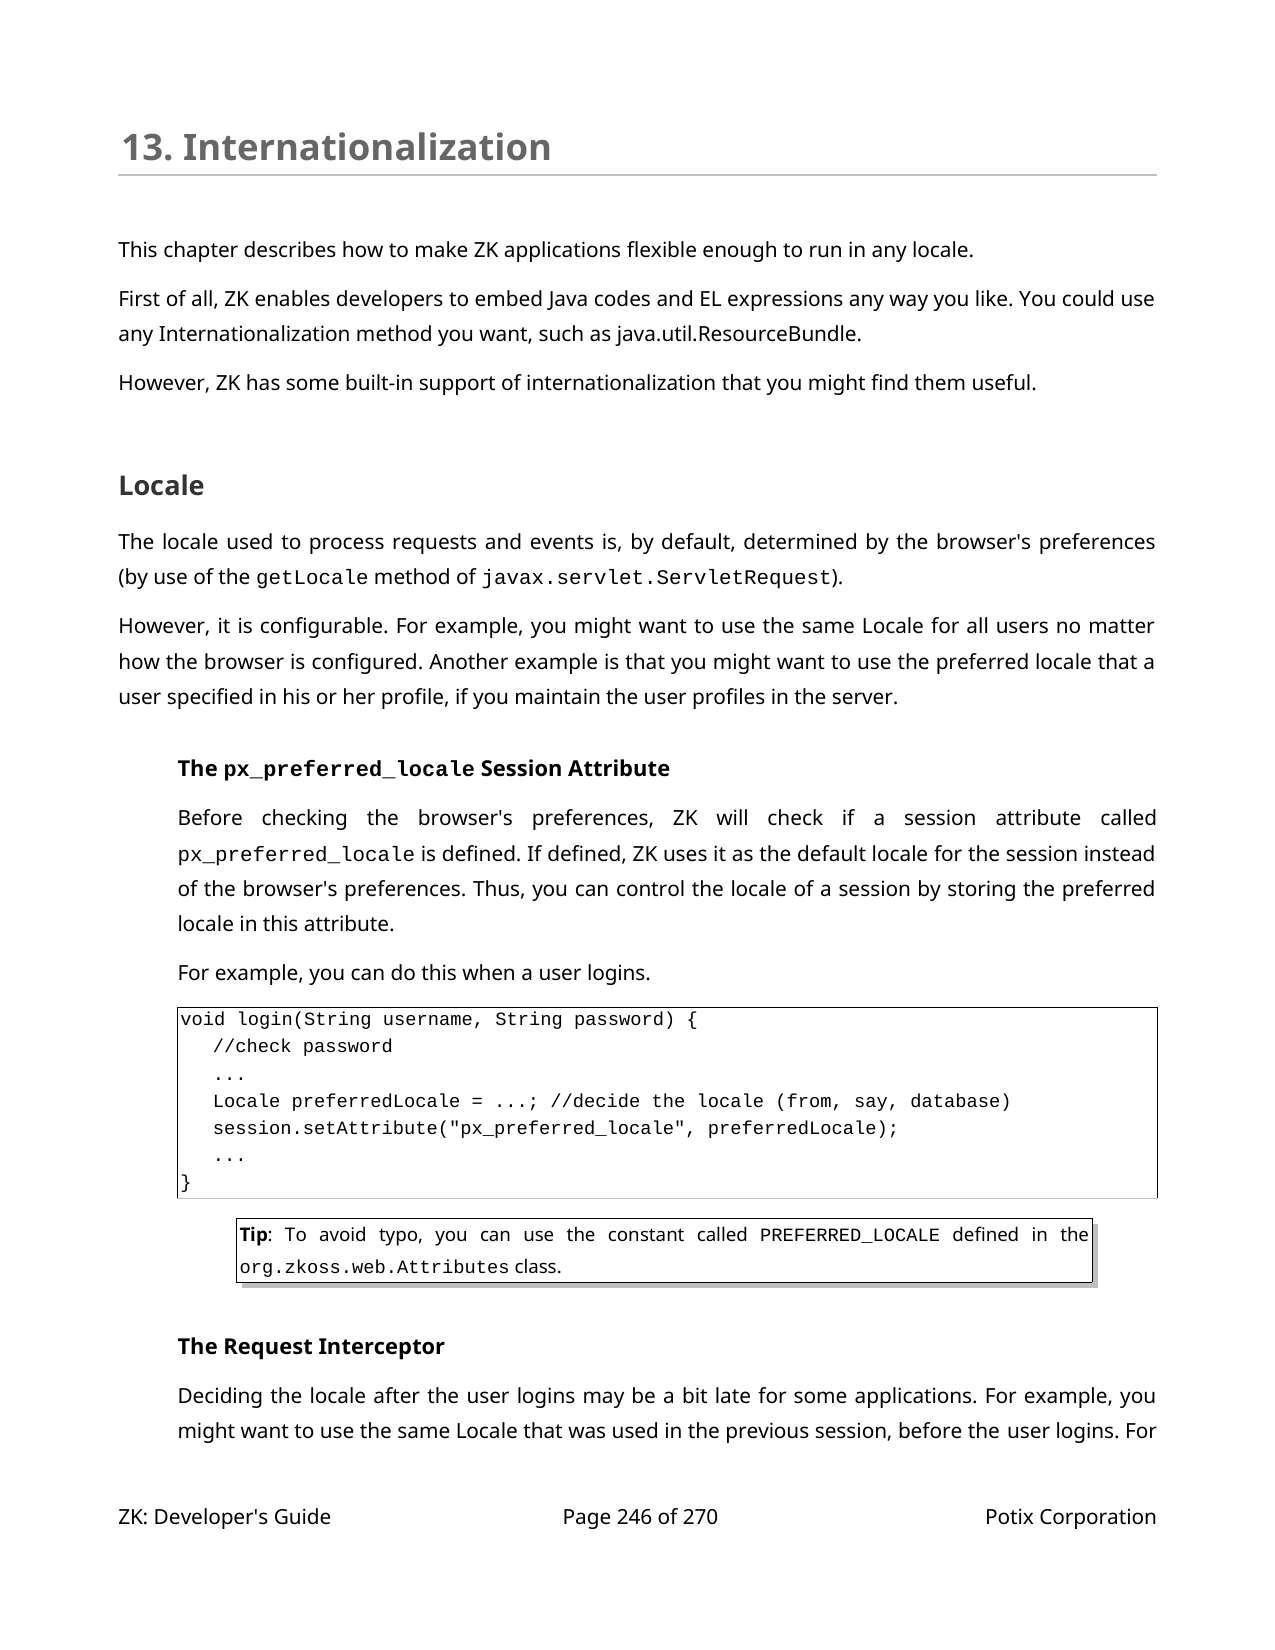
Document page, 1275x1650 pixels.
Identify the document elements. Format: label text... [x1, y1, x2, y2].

text For example, you can do this when a user logins. [177, 958, 1157, 987]
text However, it is configurable. For example, you might want to use the same Locale for all users no matter how the browser is configured. Another example is that you might want to use the preferred locale that a user specified in his or her profile, if you maintain the user profiles in the server. [118, 612, 1157, 710]
text void login(String username, String password) { [178, 1008, 1157, 1031]
text //check password [178, 1034, 1157, 1059]
text The locale used to process requests and events is, by default, determined by the browser's preferences (by use of the getLocale method of javax.servlet.ServletRequest). [118, 527, 1157, 591]
subtitle 13. Internationalization [118, 118, 1157, 174]
text } [178, 1170, 1157, 1198]
subtitle Locale [118, 467, 1157, 504]
text Before checking the browser's preferences, ZK will check if a session attribute called px_preferred_locale is defined. If defined, ZK uses it as the default locale for the session instead of the browser's preferences. Thus, you can control the locale of a session by storing the preferred locale in this attribute. [177, 803, 1157, 938]
text However, ZK has some built-in support of internationalization that you might find them useful. [118, 368, 1157, 396]
subtitle The px_preferred_locale Session Attribute [177, 753, 1157, 783]
text First of all, ZK enables developers to embed Java codes and EL expressions any way you like. You could use any Internationalization method you want, such as java.util.ResourceBundle. [118, 284, 1157, 347]
text ... [178, 1062, 1157, 1086]
text ... [178, 1143, 1157, 1167]
text Deciding the locale after the user logins may be a bit late for some applications. For example, you might want to use the same Locale that was used in the previous session, before the user logins. For [177, 1381, 1157, 1444]
text Tip: To avoid typo, you can use the constant called PREFERRED_LOCALE defined in the org.zkoss.web.Attributes class. [237, 1219, 1092, 1282]
text session.setAttribute("px_preferred_locale", preferredLocale); [178, 1116, 1157, 1140]
text Locale preferredLocale = ...; //decide the locale (from, say, database) [178, 1089, 1157, 1113]
text This chapter describes how to make ZK applications flexible enough to run in any locale. [118, 235, 1157, 263]
subtitle The Request Interceptor [177, 1331, 1157, 1361]
